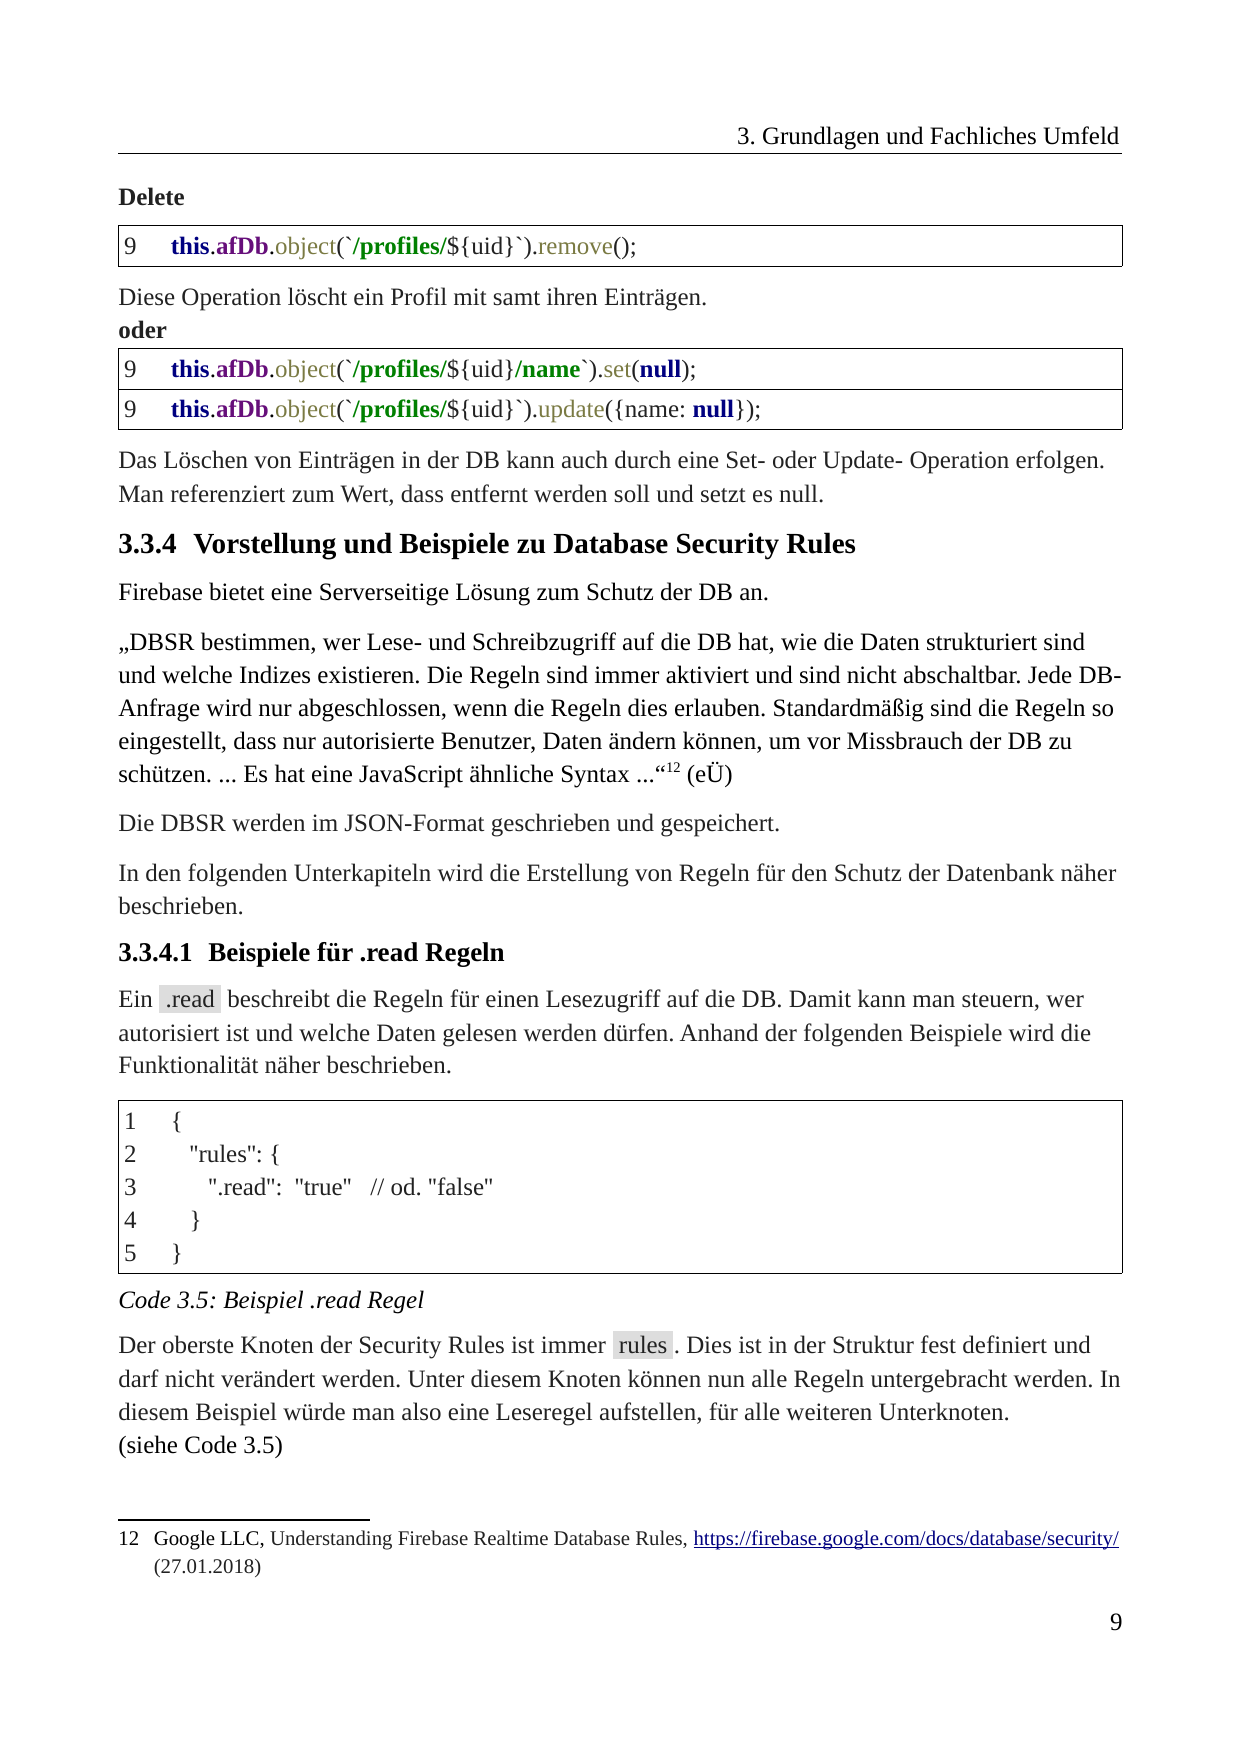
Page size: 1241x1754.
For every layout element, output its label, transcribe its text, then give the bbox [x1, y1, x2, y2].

text Das Löschen von Einträgen in der DB kann auch durch eine Set- oder Update- Operation erfolgen. Man referenziert zum Wert, dass entfernt werden soll und setzt es null. [118, 446, 1122, 507]
table_header 9 [119, 349, 165, 389]
text Firebase bietet eine Serverseitige Lösung zum Schutz der DB an. [118, 577, 1122, 606]
text In den folgenden Unterkapiteln wird die Erstellung von Regeln für den Schutz der Datenbank näher beschrieben. [118, 858, 1122, 919]
subtitle Vorstellung und Beispiele zu Database Security Rules [118, 526, 1122, 560]
text „DBSR bestimmen, wer Lese- und Schreibzugriff auf die DB hat, wie die Daten strukturiert sind und welche Indizes existieren. Die Regeln sind immer aktiviert und sind nicht abschaltbar. Jede DB-Anfrage wird nur abgeschlossen, wenn die Regeln dies erlauben. Standardmäßig sind die Regeln so eingestellt, dass nur autorisierte Benutzer, Daten ändern können, um vor Missbrauch der DB zu schützen. ... Es hat eine JavaScript ähnliche Syntax ...“ (eÜ) [118, 627, 1122, 788]
text Delete [118, 182, 1122, 211]
table_header { ''rules'': { ''.read'': ''true'' // od. ''false'' } } [165, 1101, 1122, 1272]
table_header this.afDb.object(`/profiles/${uid}`).remove(); [165, 226, 1122, 266]
table_header this.afDb.object(`/profiles/${uid}/name`).set(null); [165, 349, 1122, 389]
text Google LLC, Understanding Firebase Realtime Database Rules, https://firebase.google.com/docs/database/security/ (27.01.2018) [118, 1526, 1122, 1578]
text Code 3.5: Beispiel .read Regel [118, 1285, 1122, 1314]
subtitle Beispiele für .read Regeln [118, 936, 1122, 967]
table_header 1 2 3 4 5 [119, 1101, 165, 1272]
text Die DBSR werden im JSON-Format geschrieben und gespeichert. [118, 808, 1122, 837]
table_header this.afDb.object(`/profiles/${uid}`).update({name: null}); [165, 390, 1122, 429]
text Der oberste Knoten der Security Rules ist immer rules . Dies ist in der Struktur fest definiert und darf nicht verändert werden. Unter diesem Knoten können nun alle Regeln untergebracht werden. In diesem Beispiel würde man also eine Leseregel aufstellen, für alle weiteren Unterknoten. [118, 1331, 1122, 1425]
table_header 9 [119, 226, 165, 266]
text oder [118, 315, 1122, 344]
text Diese Operation löscht ein Profil mit samt ihren Einträgen. [118, 282, 1122, 311]
text Ein .read beschreibt die Regeln für einen Lesezugriff auf die DB. Damit kann man steuern, wer autorisiert ist und welche Daten gelesen werden dürfen. Anhand der folgenden Beispiele wird die Funktionalität näher beschrieben. [118, 984, 1122, 1079]
text (siehe Code 3.5) [118, 1430, 1122, 1458]
table_header 9 [119, 390, 165, 429]
